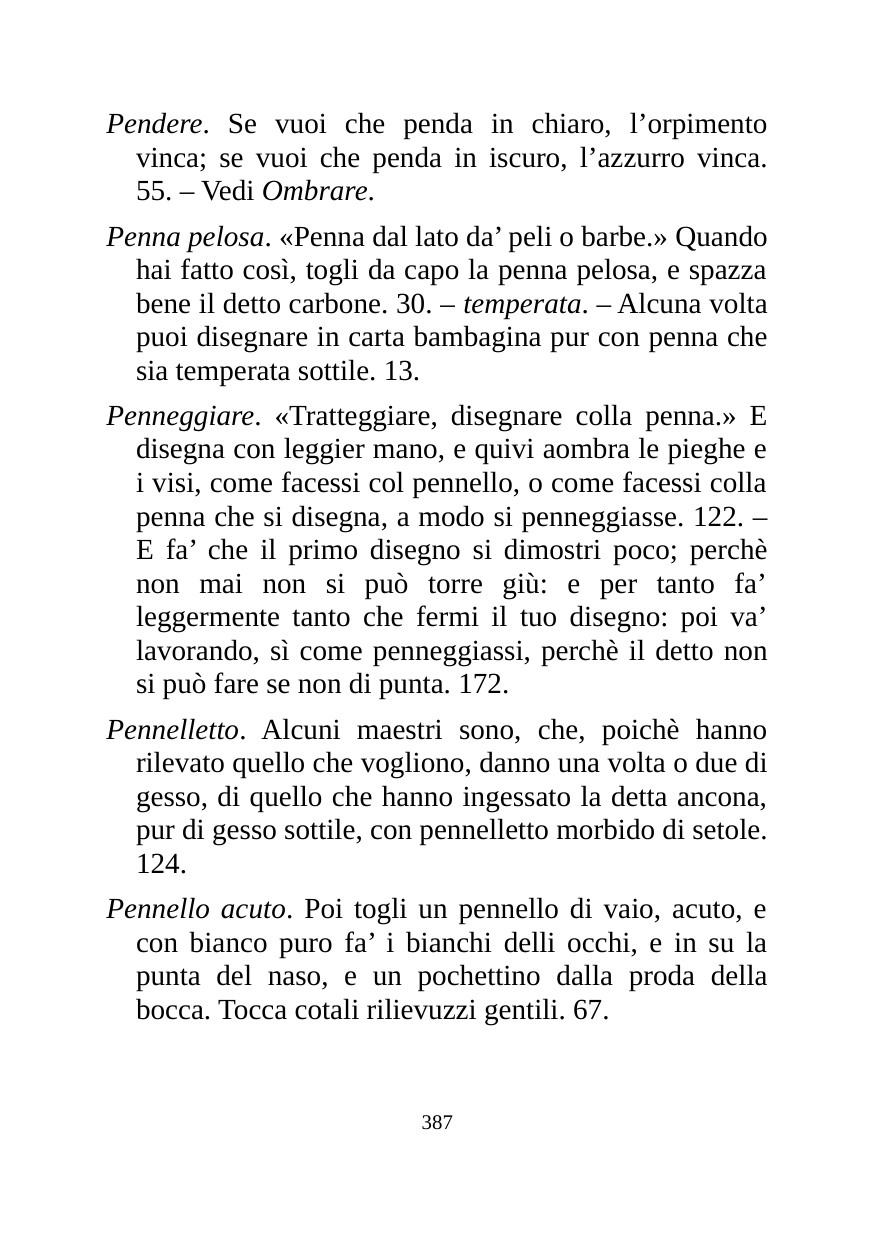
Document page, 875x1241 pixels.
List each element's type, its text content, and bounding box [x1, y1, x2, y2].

text Pennello acuto. Poi togli un pennello di vaio, acuto, e con bianco puro fa’ i bianchi delli occhi, e in su la punta del naso, e un pochettino dalla proda della bocca. Tocca cotali rilievuzzi gentili. 67. [106, 891, 768, 1025]
text Penneggiare. «Tratteggiare, disegnare colla penna.» E disegna con leggier mano, e quivi aombra le pieghe e i visi, come facessi col pennello, o come facessi colla penna che si disegna, a modo si penneggiasse. 122. – E fa’ che il primo disegno si dimostri poco; perchè non mai non si può torre giù: e per tanto fa’ leggermente tanto che fermi il tuo disegno: poi va’ lavorando, sì come penneggiassi, perchè il detto non si può fare se non di punta. 172. [106, 398, 768, 700]
text Penna pelosa. «Penna dal lato da’ peli o barbe.» Quando hai fatto così, togli da capo la penna pelosa, e spazza bene il detto carbone. 30. – temperata. – Alcuna volta puoi disegnare in carta bambagina pur con penna che sia temperata sottile. 13. [106, 219, 768, 386]
text Pendere. Se vuoi che penda in chiaro, l’orpimento vinca; se vuoi che penda in iscuro, l’azzurro vinca. 55. – Vedi Ombrare. [106, 106, 768, 207]
text Pennelletto. Alcuni maestri sono, che, poichè hanno rilevato quello che vogliono, danno una volta o due di gesso, di quello che hanno ingessato la detta ancona, pur di gesso sottile, con pennelletto morbido di setole. 124. [106, 712, 768, 879]
